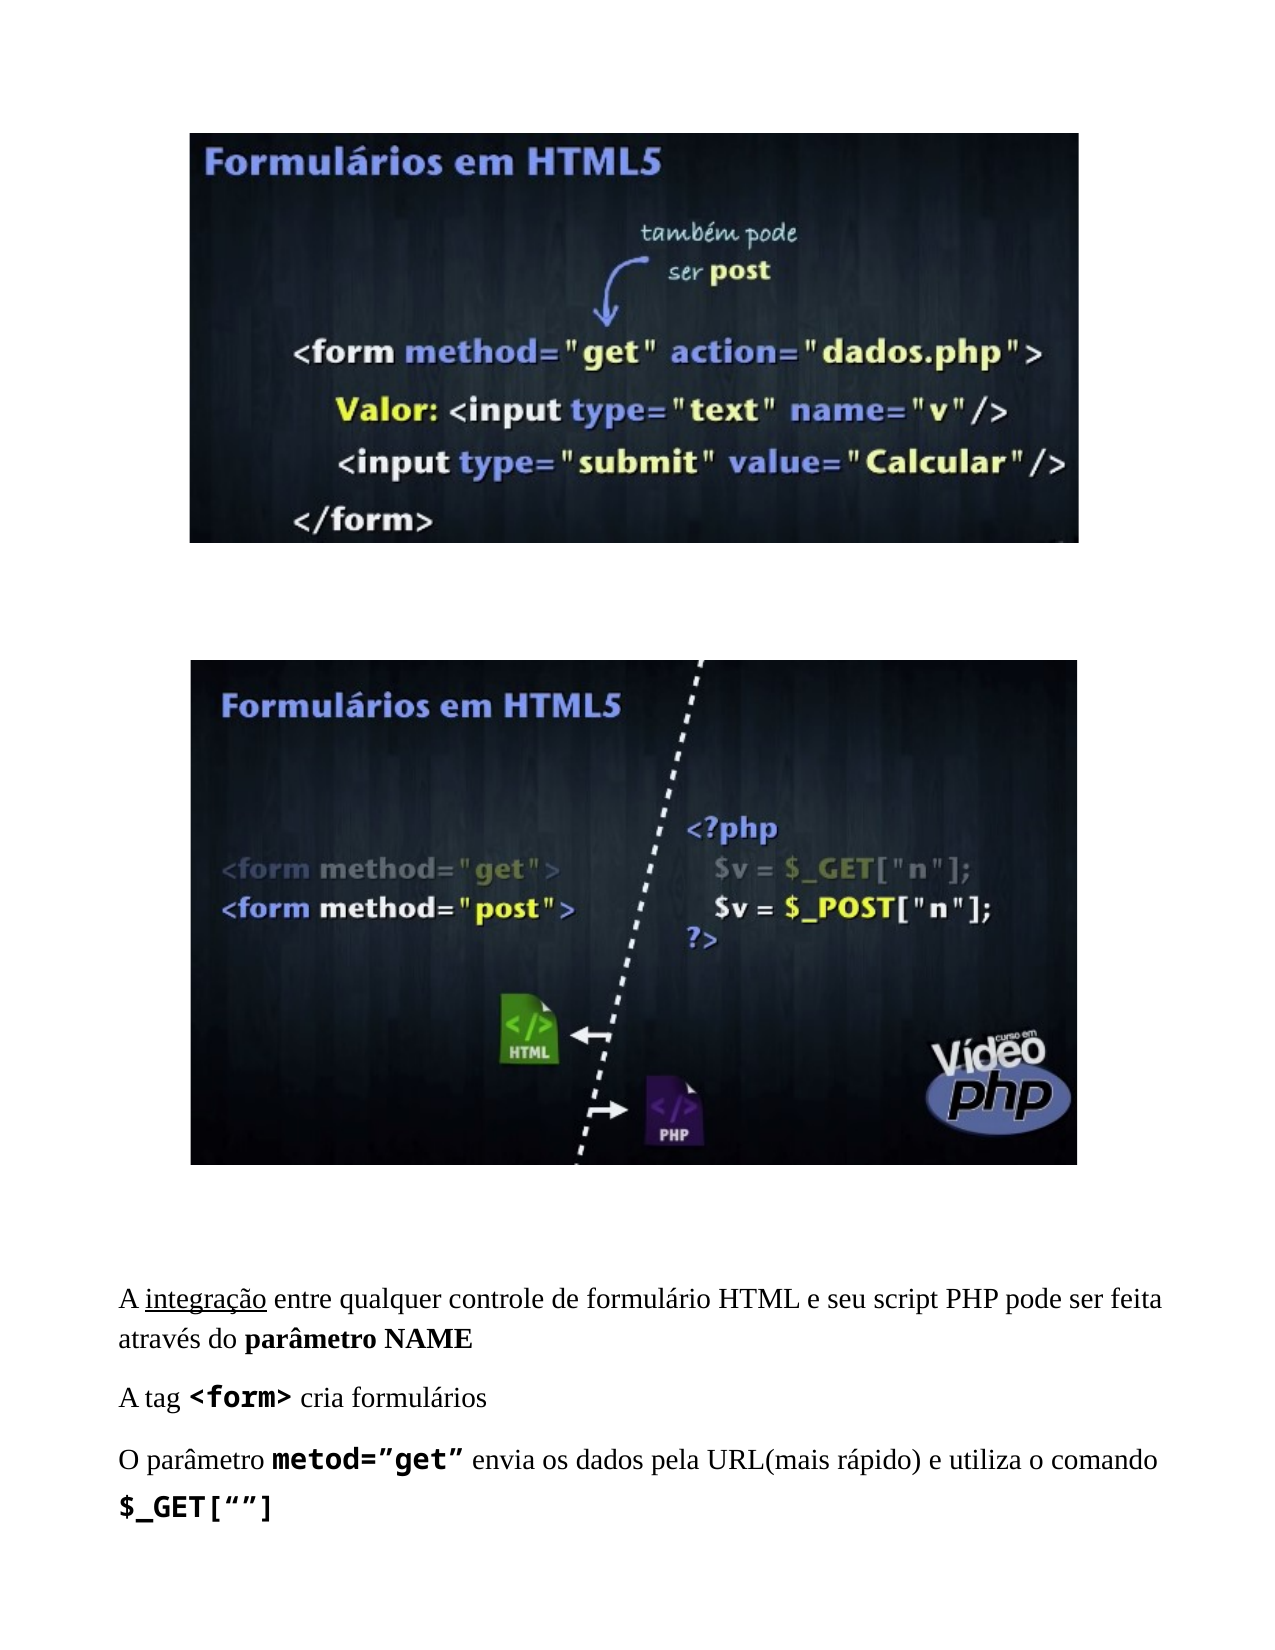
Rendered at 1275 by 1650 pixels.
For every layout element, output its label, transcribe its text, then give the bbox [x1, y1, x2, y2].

text A integração entre qualquer controle de formulário HTML e seu script PHP pode ser feita através do parâmetro NAME [118, 1281, 1187, 1355]
picture [189, 133, 1079, 543]
picture [190, 660, 1078, 1165]
text A tag <form> cria formulários [118, 1376, 1187, 1416]
text O parâmetro metod=”get” envia os dados pela URL(mais rápido) e utiliza o comando $_GET[“”] [118, 1438, 1187, 1526]
